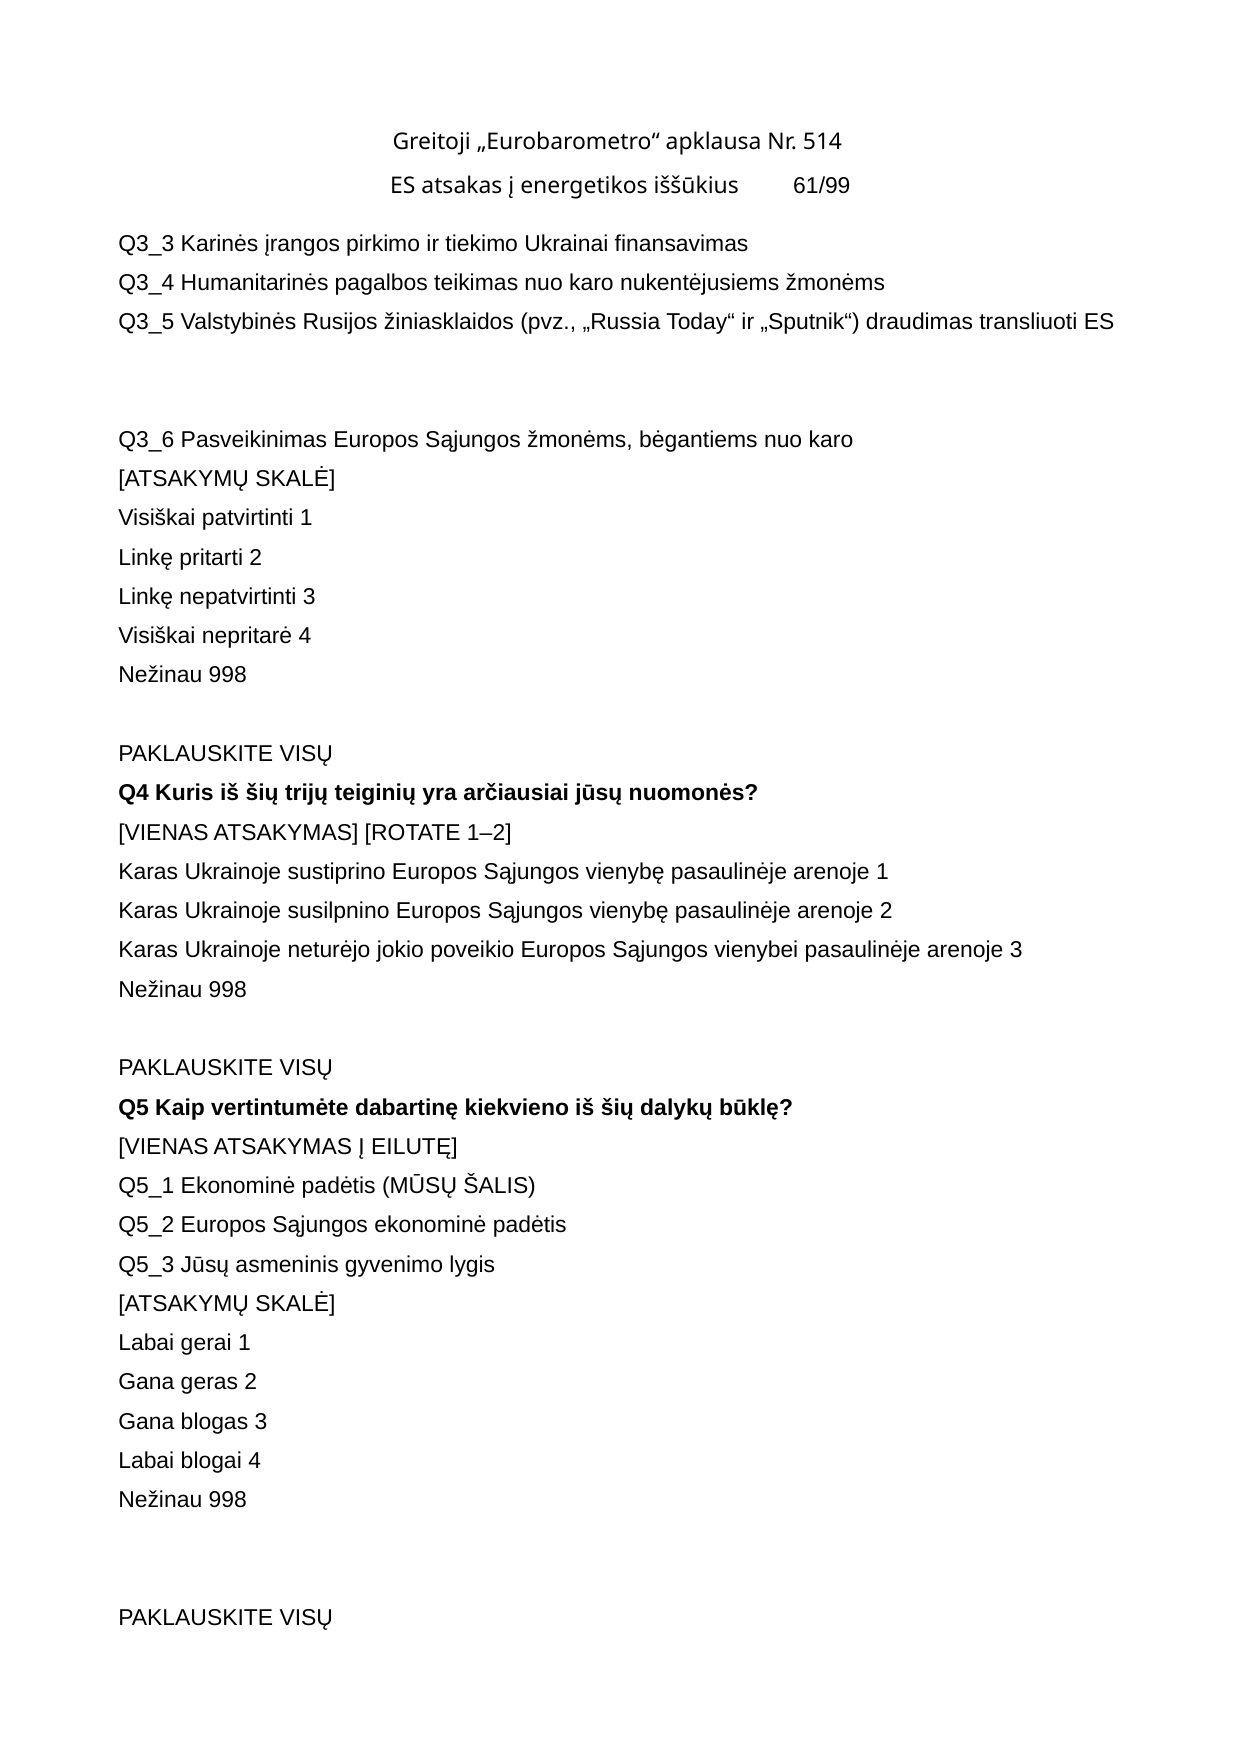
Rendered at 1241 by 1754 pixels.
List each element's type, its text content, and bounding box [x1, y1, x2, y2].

text PAKLAUSKITE VISŲ [118, 1604, 1122, 1630]
text Q5_1 Ekonominė padėtis (MŪSŲ ŠALIS) [118, 1172, 1122, 1198]
text Labai blogai 4 [118, 1447, 1122, 1473]
text Labai gerai 1 [118, 1329, 1122, 1355]
text Karas Ukrainoje neturėjo jokio poveikio Europos Sąjungos vienybei pasaulinėje arenoje 3 [118, 936, 1122, 963]
text Visiškai nepritarė 4 [118, 622, 1122, 648]
text [VIENAS ATSAKYMAS] [ROTATE 1–2] [118, 818, 1122, 845]
text Q4 Kuris iš šių trijų teiginių yra arčiausiai jūsų nuomonės? [118, 779, 1122, 806]
text Q5_3 Jūsų asmeninis gyvenimo lygis [118, 1251, 1122, 1277]
text [ATSAKYMŲ SKALĖ] [118, 1290, 1122, 1316]
text Q5 Kaip vertintumėte dabartinę kiekvieno iš šių dalykų būklę? [118, 1093, 1122, 1120]
text Visiškai patvirtinti 1 [118, 504, 1122, 531]
text Linkę pritarti 2 [118, 544, 1122, 570]
text Nežinau 998 [118, 1486, 1122, 1512]
text Karas Ukrainoje sustiprino Europos Sąjungos vienybę pasaulinėje arenoje 1 [118, 858, 1122, 884]
text Gana blogas 3 [118, 1408, 1122, 1434]
text Q3_4 Humanitarinės pagalbos teikimas nuo karo nukentėjusiems žmonėms [118, 269, 1122, 295]
text Gana geras 2 [118, 1368, 1122, 1395]
text Linkę nepatvirtinti 3 [118, 583, 1122, 609]
text Nežinau 998 [118, 976, 1122, 1002]
text [VIENAS ATSAKYMAS Į EILUTĘ] [118, 1133, 1122, 1159]
text PAKLAUSKITE VISŲ [118, 740, 1122, 766]
text [ATSAKYMŲ SKALĖ] [118, 465, 1122, 491]
text PAKLAUSKITE VISŲ [118, 1054, 1122, 1081]
text Q3_6 Pasveikinimas Europos Sąjungos žmonėms, bėgantiems nuo karo [118, 426, 1122, 452]
text Q3_3 Karinės įrangos pirkimo ir tiekimo Ukrainai finansavimas [118, 229, 1122, 256]
text Q5_2 Europos Sąjungos ekonominė padėtis [118, 1211, 1122, 1238]
text Karas Ukrainoje susilpnino Europos Sąjungos vienybę pasaulinėje arenoje 2 [118, 897, 1122, 923]
text Nežinau 998 [118, 661, 1122, 688]
text Q3_5 Valstybinės Rusijos žiniasklaidos (pvz., „Russia Today“ ir „Sputnik“) draudimas transliuoti ES [118, 308, 1122, 334]
